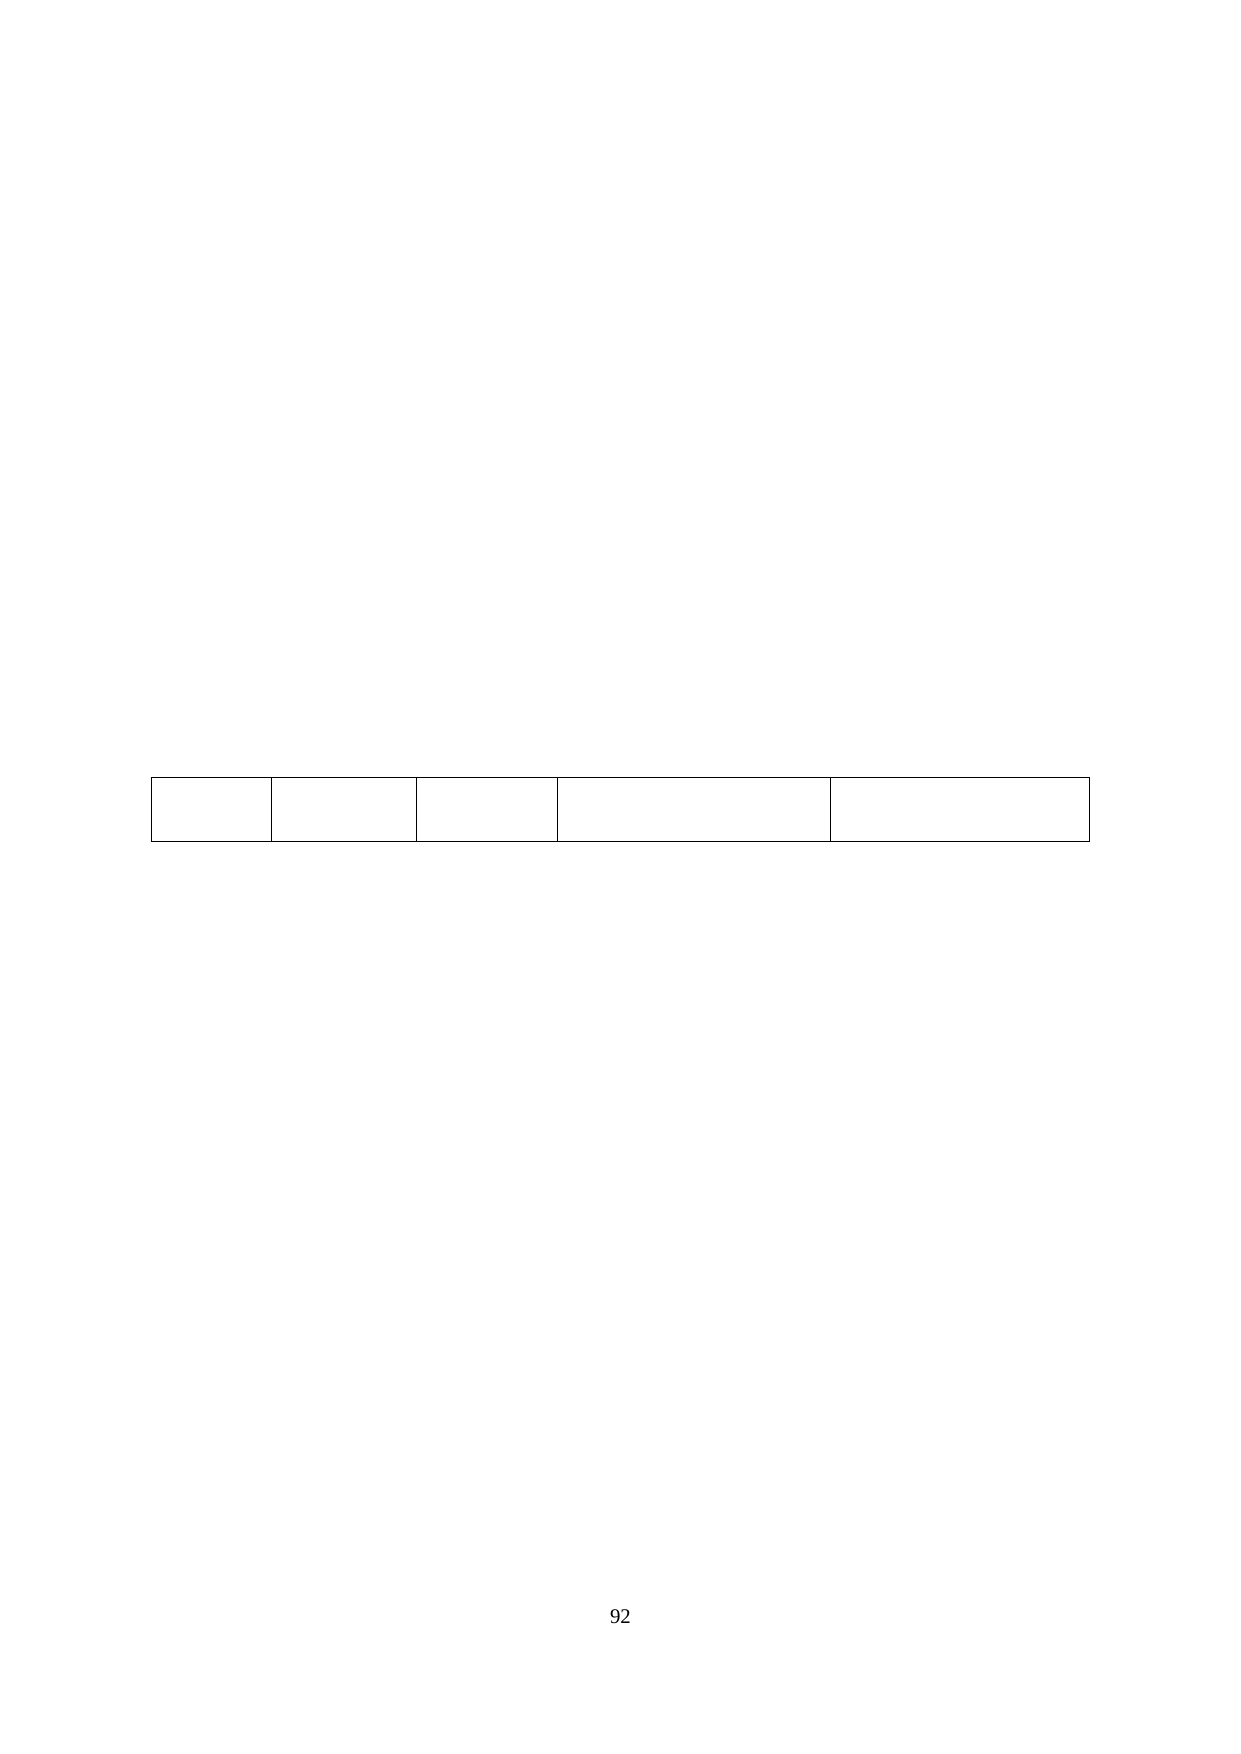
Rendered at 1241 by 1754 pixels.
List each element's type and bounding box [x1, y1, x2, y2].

table_cell [272, 778, 416, 841]
table_cell [831, 778, 1089, 841]
table_cell [558, 778, 830, 841]
table_cell [417, 778, 557, 841]
table_cell [152, 778, 271, 841]
